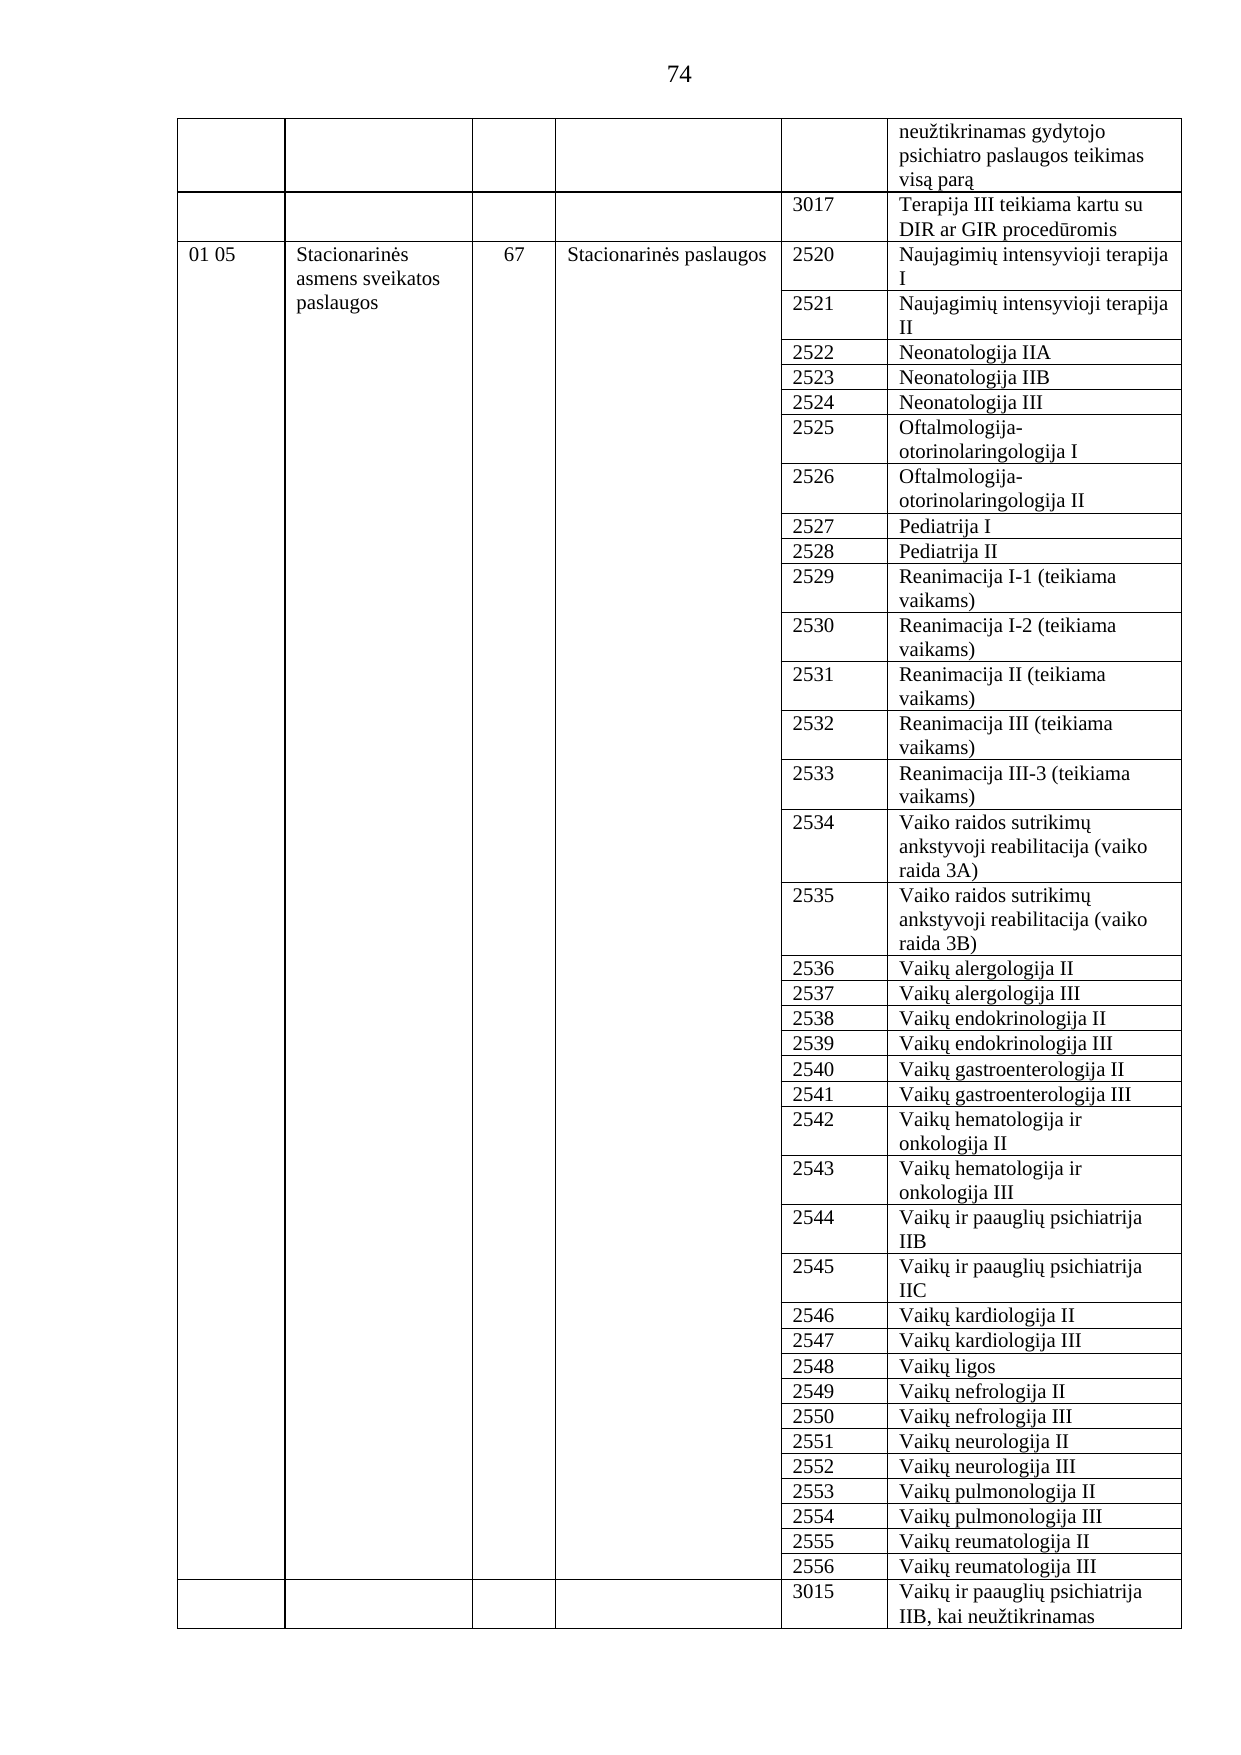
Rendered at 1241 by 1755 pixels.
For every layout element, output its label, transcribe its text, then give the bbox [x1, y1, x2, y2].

table_cell 2556 [782, 1554, 887, 1578]
table_cell 2529 [782, 564, 887, 612]
table_cell Stacionarinės asmens sveikatos paslaugos [286, 242, 472, 1578]
table_cell 2530 [782, 613, 887, 661]
table_cell Vaikų alergologija II [888, 956, 1181, 980]
table_cell [782, 119, 887, 191]
table_cell [178, 193, 284, 241]
table_cell 3017 [782, 193, 887, 241]
table_cell 2532 [782, 711, 887, 759]
table_cell 2552 [782, 1454, 887, 1478]
table_cell 2537 [782, 981, 887, 1005]
table_cell Reanimacija III (teikiama vaikams) [888, 711, 1181, 759]
table_cell 01 05 [178, 242, 284, 1578]
table_cell Vaikų endokrinologija III [888, 1031, 1181, 1055]
table_cell 2544 [782, 1205, 887, 1253]
table_cell 3015 [782, 1580, 887, 1628]
table_cell Vaikų ligos [888, 1354, 1181, 1378]
table_cell 67 [473, 242, 555, 1578]
table_cell 2540 [782, 1056, 887, 1081]
table_cell 2534 [782, 810, 887, 882]
table_cell Oftalmologija-otorinolaringologija I [888, 415, 1181, 463]
table_cell Reanimacija I-1 (teikiama vaikams) [888, 564, 1181, 612]
table_cell Vaikų hematologija ir onkologija II [888, 1107, 1181, 1155]
table_cell Vaikų ir paauglių psichiatrija IIB [888, 1205, 1181, 1253]
table_cell Vaikų ir paauglių psichiatrija IIB, kai neužtikrinamas [888, 1580, 1181, 1628]
table_cell Vaikų kardiologija III [888, 1329, 1181, 1352]
table_cell 2543 [782, 1156, 887, 1204]
table_cell Vaikų nefrologija II [888, 1379, 1181, 1403]
table_cell [286, 119, 472, 191]
table_cell 2538 [782, 1006, 887, 1030]
table_cell [473, 119, 555, 191]
table_cell 2555 [782, 1529, 887, 1553]
table_cell Stacionarinės paslaugos [556, 242, 781, 1578]
table_cell Vaikų reumatologija II [888, 1529, 1181, 1553]
table_cell [556, 119, 781, 191]
table_cell [286, 193, 472, 241]
table_cell 2523 [782, 365, 887, 389]
table_cell 2551 [782, 1429, 887, 1453]
table_cell Vaikų reumatologija III [888, 1554, 1181, 1578]
table_cell Reanimacija II (teikiama vaikams) [888, 662, 1181, 710]
table_cell Pediatrija I [888, 514, 1181, 538]
table_cell [556, 193, 781, 241]
table_cell [473, 193, 555, 241]
table_cell 2520 [782, 242, 887, 290]
table_cell Vaikų pulmonologija III [888, 1504, 1181, 1528]
table_cell Terapija III teikiama kartu su DIR ar GIR procedūromis [888, 193, 1181, 241]
table_cell 2542 [782, 1107, 887, 1155]
table_cell 2547 [782, 1329, 887, 1352]
table_cell Vaikų kardiologija II [888, 1303, 1181, 1327]
table_cell 2531 [782, 662, 887, 710]
table_cell 2528 [782, 539, 887, 563]
table_cell Vaikų gastroenterologija II [888, 1056, 1181, 1081]
table_cell Reanimacija I-2 (teikiama vaikams) [888, 613, 1181, 661]
table_cell [473, 1580, 555, 1628]
table_cell Vaikų endokrinologija II [888, 1006, 1181, 1030]
table_cell Neonatologija III [888, 390, 1181, 414]
table_cell 2536 [782, 956, 887, 980]
table_cell Vaikų alergologija III [888, 981, 1181, 1005]
table_cell Oftalmologija-otorinolaringologija II [888, 464, 1181, 512]
table_cell Vaiko raidos sutrikimų ankstyvoji reabilitacija (vaiko raida 3B) [888, 883, 1181, 955]
table_cell Vaikų pulmonologija II [888, 1479, 1181, 1503]
table_cell Vaikų neurologija III [888, 1454, 1181, 1478]
table_cell 2524 [782, 390, 887, 414]
table_cell 2553 [782, 1479, 887, 1503]
table_cell Vaikų neurologija II [888, 1429, 1181, 1453]
table_cell Vaikų ir paauglių psichiatrija IIC [888, 1254, 1181, 1302]
table_cell 2521 [782, 291, 887, 339]
table_cell 2548 [782, 1354, 887, 1378]
table_cell Neonatologija IIB [888, 365, 1181, 389]
table_cell [178, 1580, 284, 1628]
table_cell 2539 [782, 1031, 887, 1055]
table_cell [286, 1580, 472, 1628]
table_cell 2549 [782, 1379, 887, 1403]
table_cell Vaikų hematologija ir onkologija III [888, 1156, 1181, 1204]
table_cell Vaikų gastroenterologija III [888, 1082, 1181, 1106]
table_cell 2533 [782, 760, 887, 808]
table_cell Naujagimių intensyvioji terapija II [888, 291, 1181, 339]
table_cell Neonatologija IIA [888, 340, 1181, 364]
table_cell neužtikrinamas gydytojo psichiatro paslaugos teikimas visą parą [888, 119, 1181, 191]
table_cell 2550 [782, 1404, 887, 1428]
table_cell Naujagimių intensyvioji terapija I [888, 242, 1181, 290]
table_cell 2526 [782, 464, 887, 512]
table_cell [556, 1580, 781, 1628]
table_cell Vaikų nefrologija III [888, 1404, 1181, 1428]
table_cell 2522 [782, 340, 887, 364]
table_cell 2535 [782, 883, 887, 955]
table_cell 2546 [782, 1303, 887, 1327]
table_cell 2545 [782, 1254, 887, 1302]
table_cell Pediatrija II [888, 539, 1181, 563]
table_cell 2554 [782, 1504, 887, 1528]
table_cell Reanimacija III-3 (teikiama vaikams) [888, 760, 1181, 808]
table_cell Vaiko raidos sutrikimų ankstyvoji reabilitacija (vaiko raida 3A) [888, 810, 1181, 882]
table_cell 2527 [782, 514, 887, 538]
table_cell 2525 [782, 415, 887, 463]
table_cell [178, 119, 284, 191]
table_cell 2541 [782, 1082, 887, 1106]
